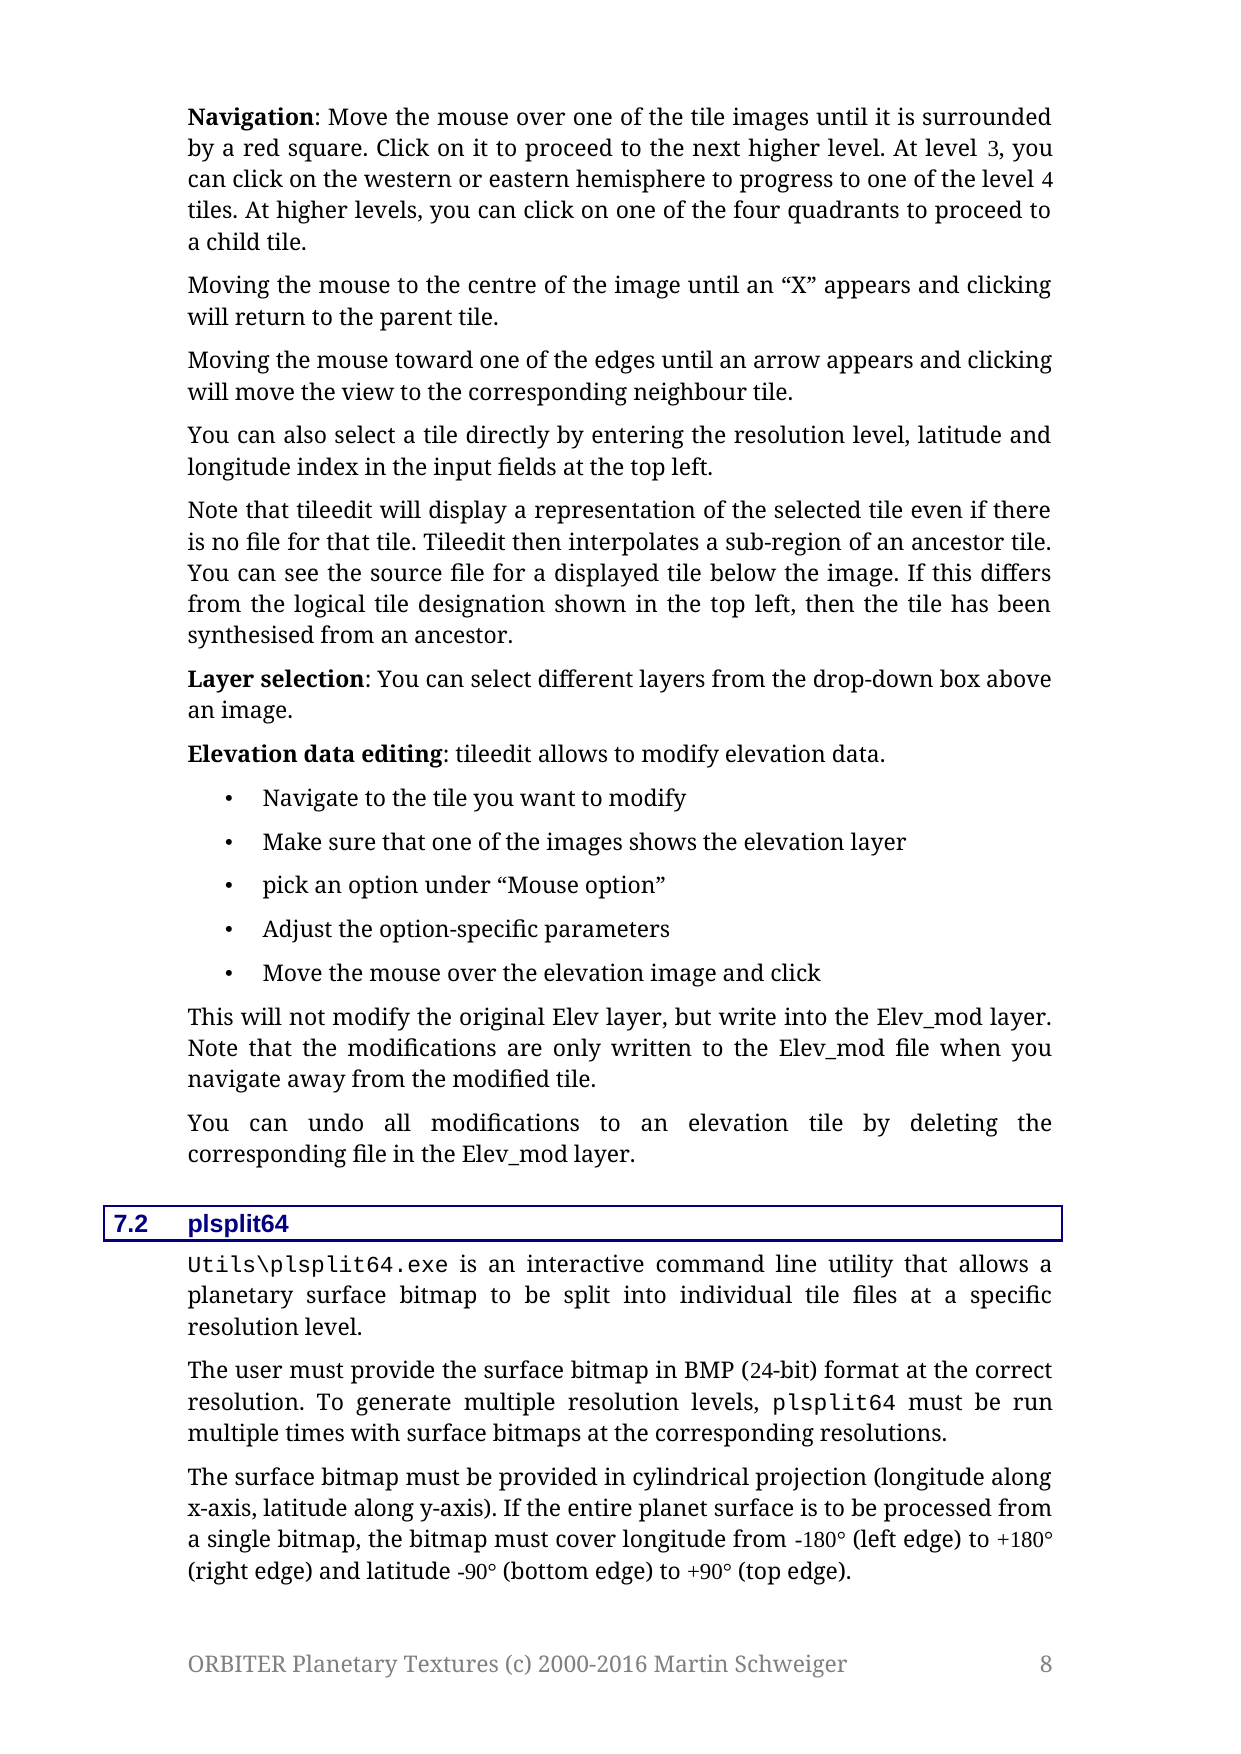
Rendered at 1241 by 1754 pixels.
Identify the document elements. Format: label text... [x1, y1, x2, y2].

text Utils\plsplit64.exe is an interactive command line utility that allows a planetary surface bitmap to be split into individual tile files at a specific resolution level. [187, 1248, 1053, 1342]
list Move the mouse over the elevation image and click [225, 957, 1053, 988]
text Moving the mouse toward one of the edges until an arrow appears and clicking will move the view to the corresponding neighbour tile. [187, 344, 1053, 407]
text You can also select a tile directly by entering the resolution level, latitude and longitude index in the input fields at the top left. [187, 419, 1053, 482]
text The surface bitmap must be provided in cylindrical projection (longitude along x-axis, latitude along y-axis). If the entire planet surface is to be processed from a single bitmap, the bitmap must cover longitude from -180° (left edge) to +180° (right edge) and latitude -90° (bottom edge) to +90° (top edge). [187, 1461, 1053, 1586]
list Make sure that one of the images shows the elevation layer [225, 825, 1053, 857]
text You can undo all modifications to an elevation tile by deleting the corresponding file in the Elev_mod layer. [187, 1107, 1053, 1169]
text This will not modify the original Elev layer, but write into the Elev_mod layer. Note that the modifications are only written to the Elev_mod file when you navigate away from the modified tile. [187, 1000, 1053, 1094]
list Adjust the option-specific parameters [225, 913, 1053, 944]
list Navigate to the tile you want to modify [225, 782, 1053, 813]
subtitle plsplit64 [105, 1207, 1061, 1239]
text The user must provide the surface bitmap in BMP (24-bit) format at the correct resolution. To generate multiple resolution levels, plsplit64 must be run multiple times with surface bitmaps at the corresponding resolutions. [187, 1354, 1053, 1448]
list pick an option under “Mouse option” [225, 869, 1053, 900]
text Navigation: Move the mouse over one of the tile images until it is surrounded by a red square. Click on it to proceed to the next higher level. At level 3, you can click on the western or eastern hemisphere to progress to one of the level 4 tiles. At higher levels, you can click on one of the four quadrants to proceed to a child tile. [187, 100, 1053, 257]
text Elevation data editing: tileedit allows to modify elevation data. [187, 738, 1053, 769]
text Layer selection: You can select different layers from the drop-down box above an image. [187, 663, 1053, 725]
text Moving the mouse to the centre of the image until an “X” appears and clicking will return to the parent tile. [187, 269, 1053, 332]
text Note that tileedit will display a representation of the selected tile even if there is no file for that tile. Tileedit then interpolates a sub-region of an ancestor tile. You can see the source file for a displayed tile below the image. If this differs from the logical tile designation shown in the top left, then the tile has been synthesised from an ancestor. [187, 494, 1053, 650]
